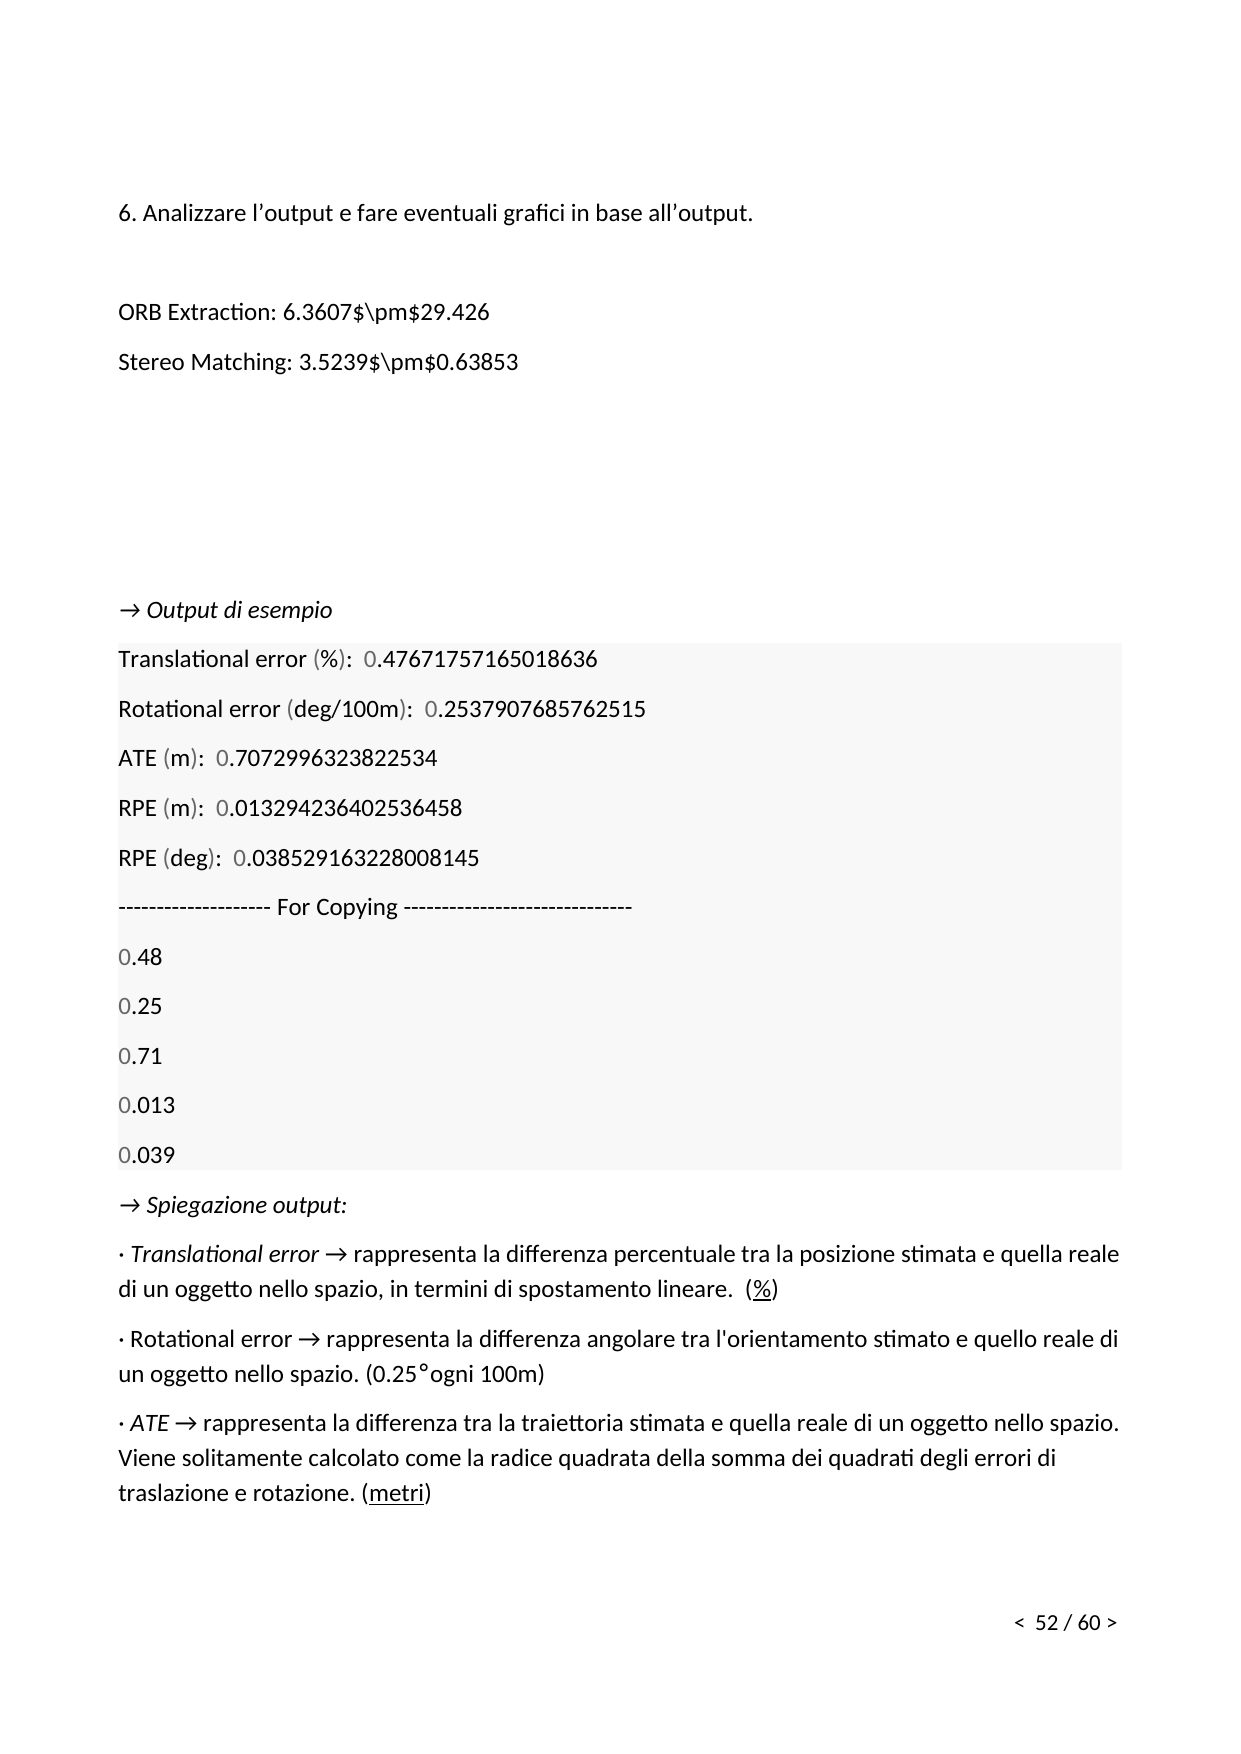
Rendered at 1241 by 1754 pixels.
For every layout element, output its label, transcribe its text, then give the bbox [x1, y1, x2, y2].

text RPE (m): 0.013294236402536458 [118, 792, 1122, 823]
text ORB Extraction: 6.3607$\pm$29.426 [118, 296, 1122, 327]
text RPE (deg): 0.038529163228008145 [118, 842, 1122, 872]
text 0.71 [118, 1040, 1122, 1071]
text Translational error (%): 0.47671757165018636 [118, 643, 1122, 674]
text · ATE → rappresenta la differenza tra la traiettoria stimata e quella reale di un oggetto nello spazio. Viene solitamente calcolato come la radice quadrata della somma dei quadrati degli errori di traslazione e rotazione. (metri) [118, 1408, 1122, 1508]
text 0.039 [118, 1139, 1122, 1170]
text → Spiegazione output: [118, 1189, 1122, 1219]
text 0.013 [118, 1090, 1122, 1120]
text -------------------- For Copying ------------------------------ [118, 891, 1122, 922]
text 0.48 [118, 941, 1122, 971]
text ATE (m): 0.7072996323822534 [118, 743, 1122, 773]
text 0.25 [118, 991, 1122, 1021]
text · Translational error → rappresenta la differenza percentuale tra la posizione stimata e quella reale di un oggetto nello spazio, in termini di spostamento lineare. (%) [118, 1238, 1122, 1304]
text → Output di esempio [118, 594, 1122, 624]
text 6. Analizzare l’output e fare eventuali grafici in base all’output. [118, 197, 1122, 228]
text · Rotational error → rappresenta la differenza angolare tra l'orientamento stimato e quello reale di un oggetto nello spazio. (0.25°ogni 100m) [118, 1323, 1122, 1388]
text Stereo Matching: 3.5239$\pm$0.63853 [118, 346, 1122, 376]
text Rotational error (deg/100m): 0.2537907685762515 [118, 693, 1122, 723]
